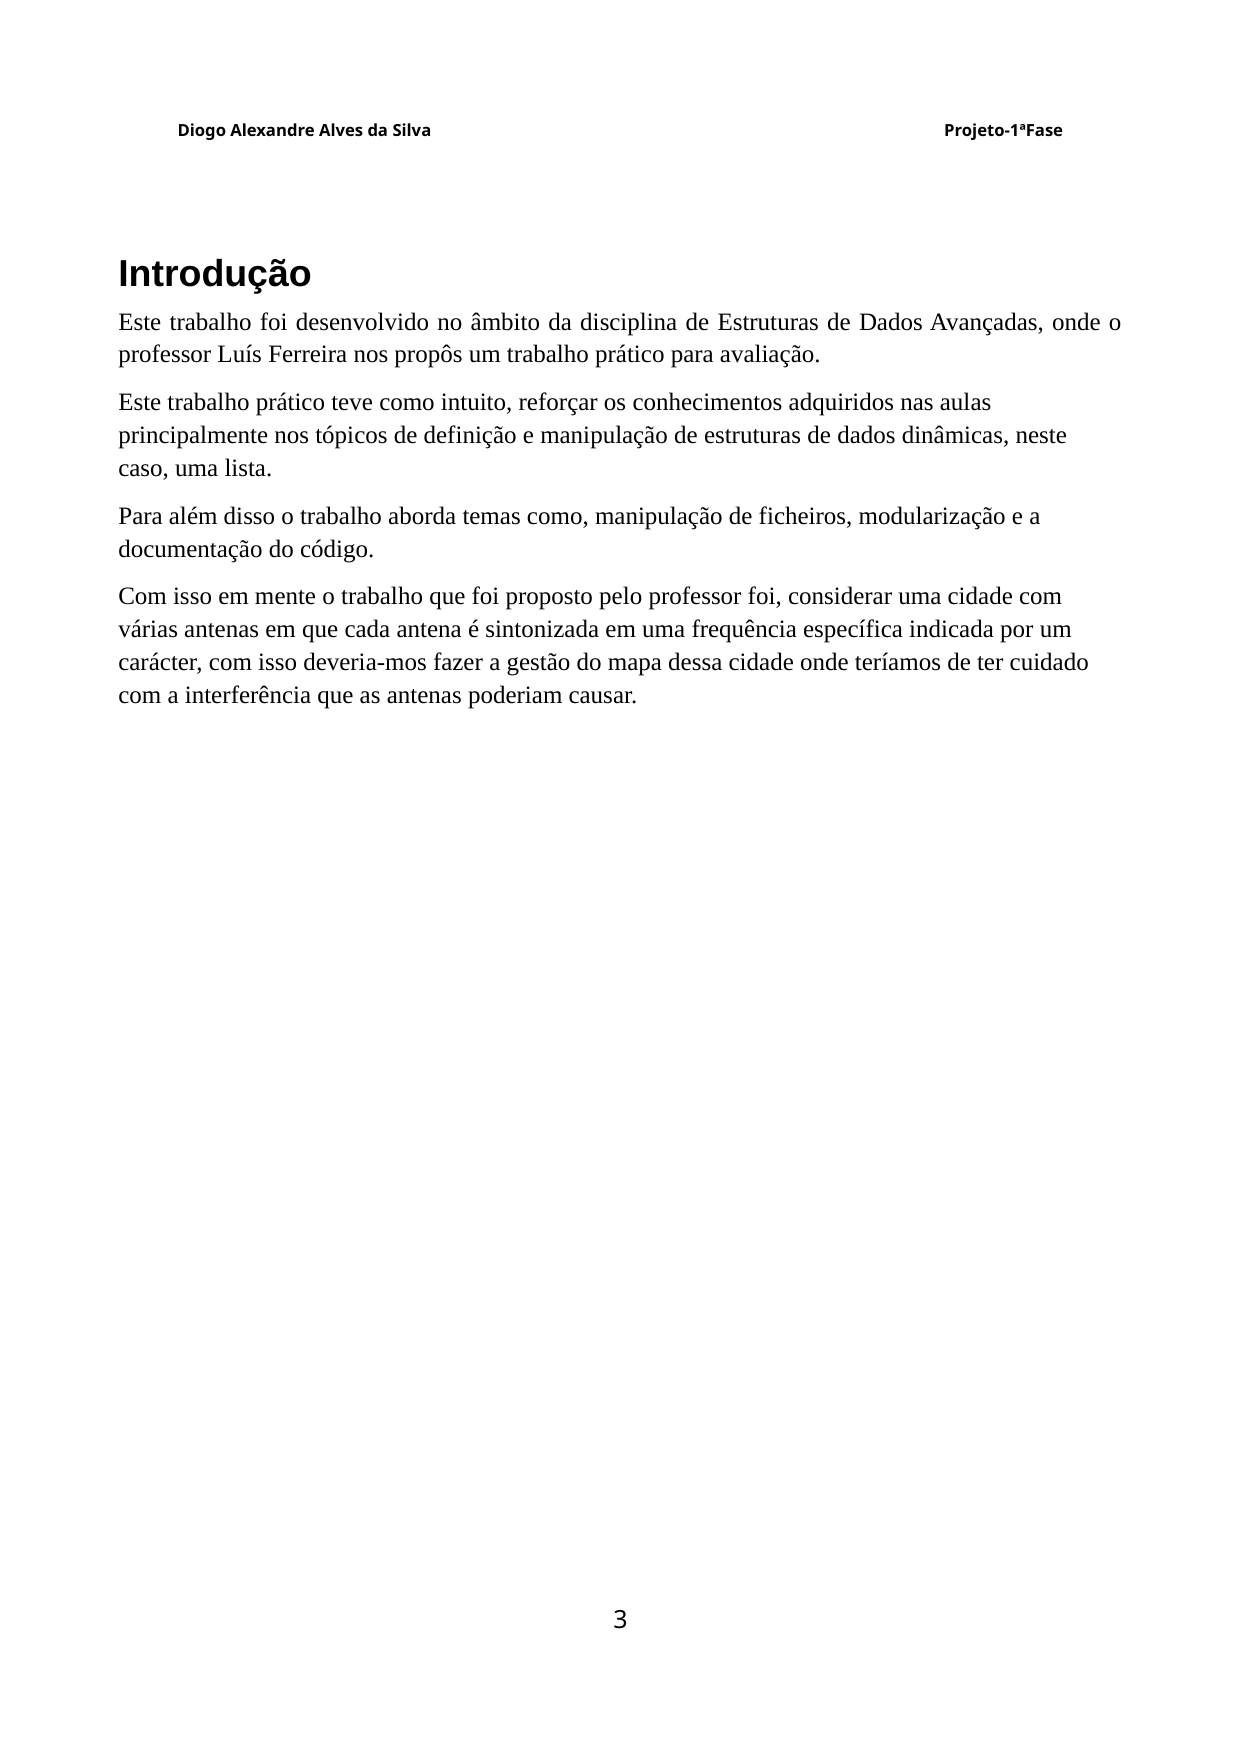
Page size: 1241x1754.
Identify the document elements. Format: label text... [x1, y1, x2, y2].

text Para além disso o trabalho aborda temas como, manipulação de ficheiros, modularização e a documentação do código. [118, 501, 1122, 563]
text Este trabalho prático teve como intuito, reforçar os conhecimentos adquiridos nas aulas principalmente nos tópicos de definição e manipulação de estruturas de dados dinâmicas, neste caso, uma lista. [118, 387, 1122, 482]
text Com isso em mente o trabalho que foi proposto pelo professor foi, considerar uma cidade com várias antenas em que cada antena é sintonizada em uma frequência específica indicada por um carácter, com isso deveria-mos fazer a gestão do mapa dessa cidade onde teríamos de ter cuidado com a interferência que as antenas poderiam causar. [118, 581, 1122, 709]
text Este trabalho foi desenvolvido no âmbito da disciplina de Estruturas de Dados Avançadas, onde o professor Luís Ferreira nos propôs um trabalho prático para avaliação. [118, 307, 1122, 368]
subtitle Introdução [118, 251, 1122, 294]
